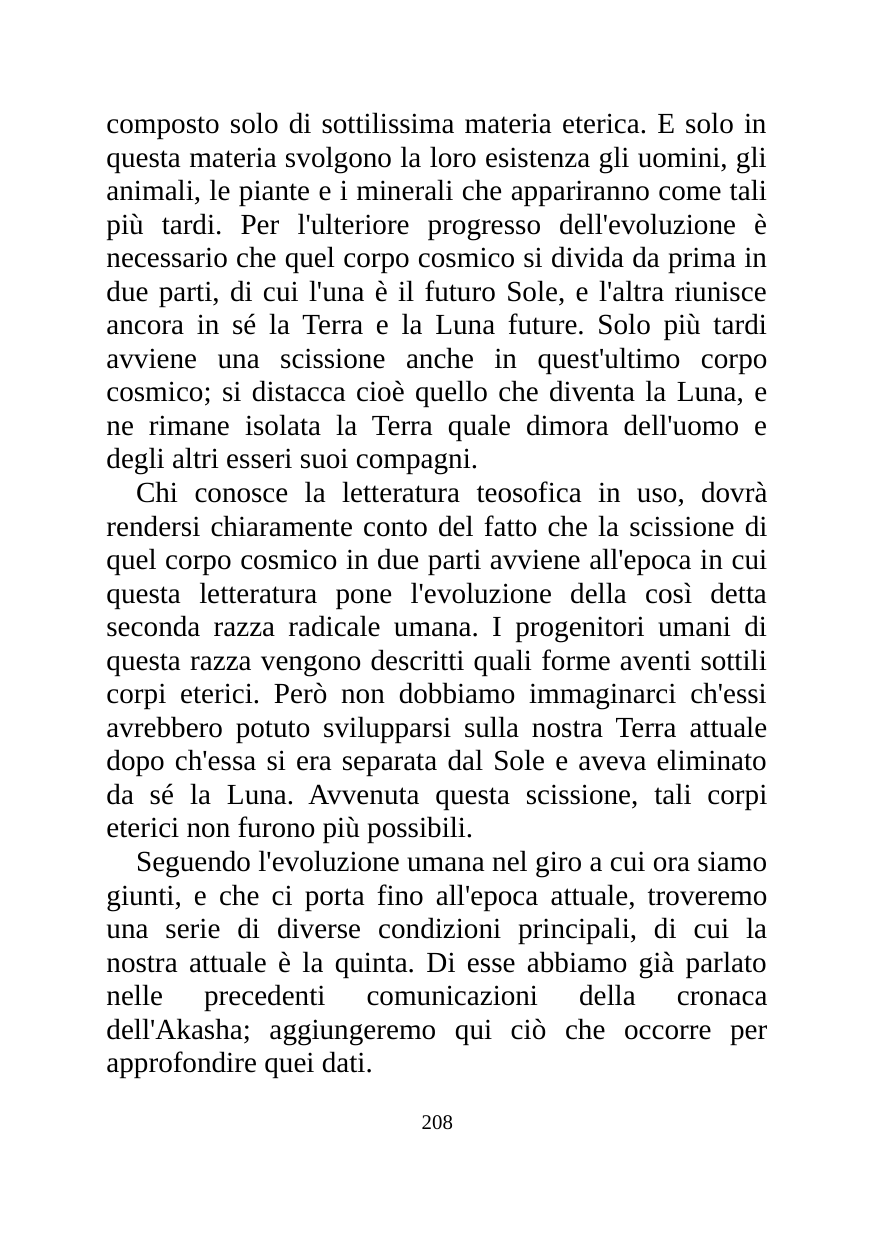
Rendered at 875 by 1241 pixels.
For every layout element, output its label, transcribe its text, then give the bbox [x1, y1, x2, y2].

text composto solo di sottilissima materia eterica. E solo in questa materia svolgono la loro esistenza gli uomini, gli animali, le piante e i minerali che appariranno come tali più tardi. Per l'ulteriore progresso dell'evoluzione è necessario che quel corpo cosmico si divida da prima in due parti, di cui l'una è il futuro Sole, e l'altra riunisce ancora in sé la Terra e la Luna future. Solo più tardi avviene una scissione anche in quest'ultimo corpo cosmico; si distacca cioè quello che diventa la Luna, e ne rimane isolata la Terra quale dimora dell'uomo e degli altri esseri suoi compagni. [106, 106, 768, 475]
text Seguendo l'evoluzione umana nel giro a cui ora siamo giunti, e che ci porta fino all'epoca attuale, troveremo una serie di diverse condizioni principali, di cui la nostra attuale è la quinta. Di esse abbiamo già parlato nelle precedenti comunicazioni della cronaca dell'Akasha; aggiungeremo qui ciò che occorre per approfondire quei dati. [106, 844, 768, 1079]
text Chi conosce la letteratura teosofica in uso, dovrà rendersi chiaramente conto del fatto che la scissione di quel corpo cosmico in due parti avviene all'epoca in cui questa letteratura pone l'evoluzione della così detta seconda razza radicale umana. I progenitori umani di questa razza vengono descritti quali forme aventi sottili corpi eterici. Però non dobbiamo immaginarci ch'essi avrebbero potuto svilupparsi sulla nostra Terra attuale dopo ch'essa si era separata dal Sole e aveva eliminato da sé la Luna. Avvenuta questa scissione, tali corpi eterici non furono più possibili. [106, 475, 768, 844]
